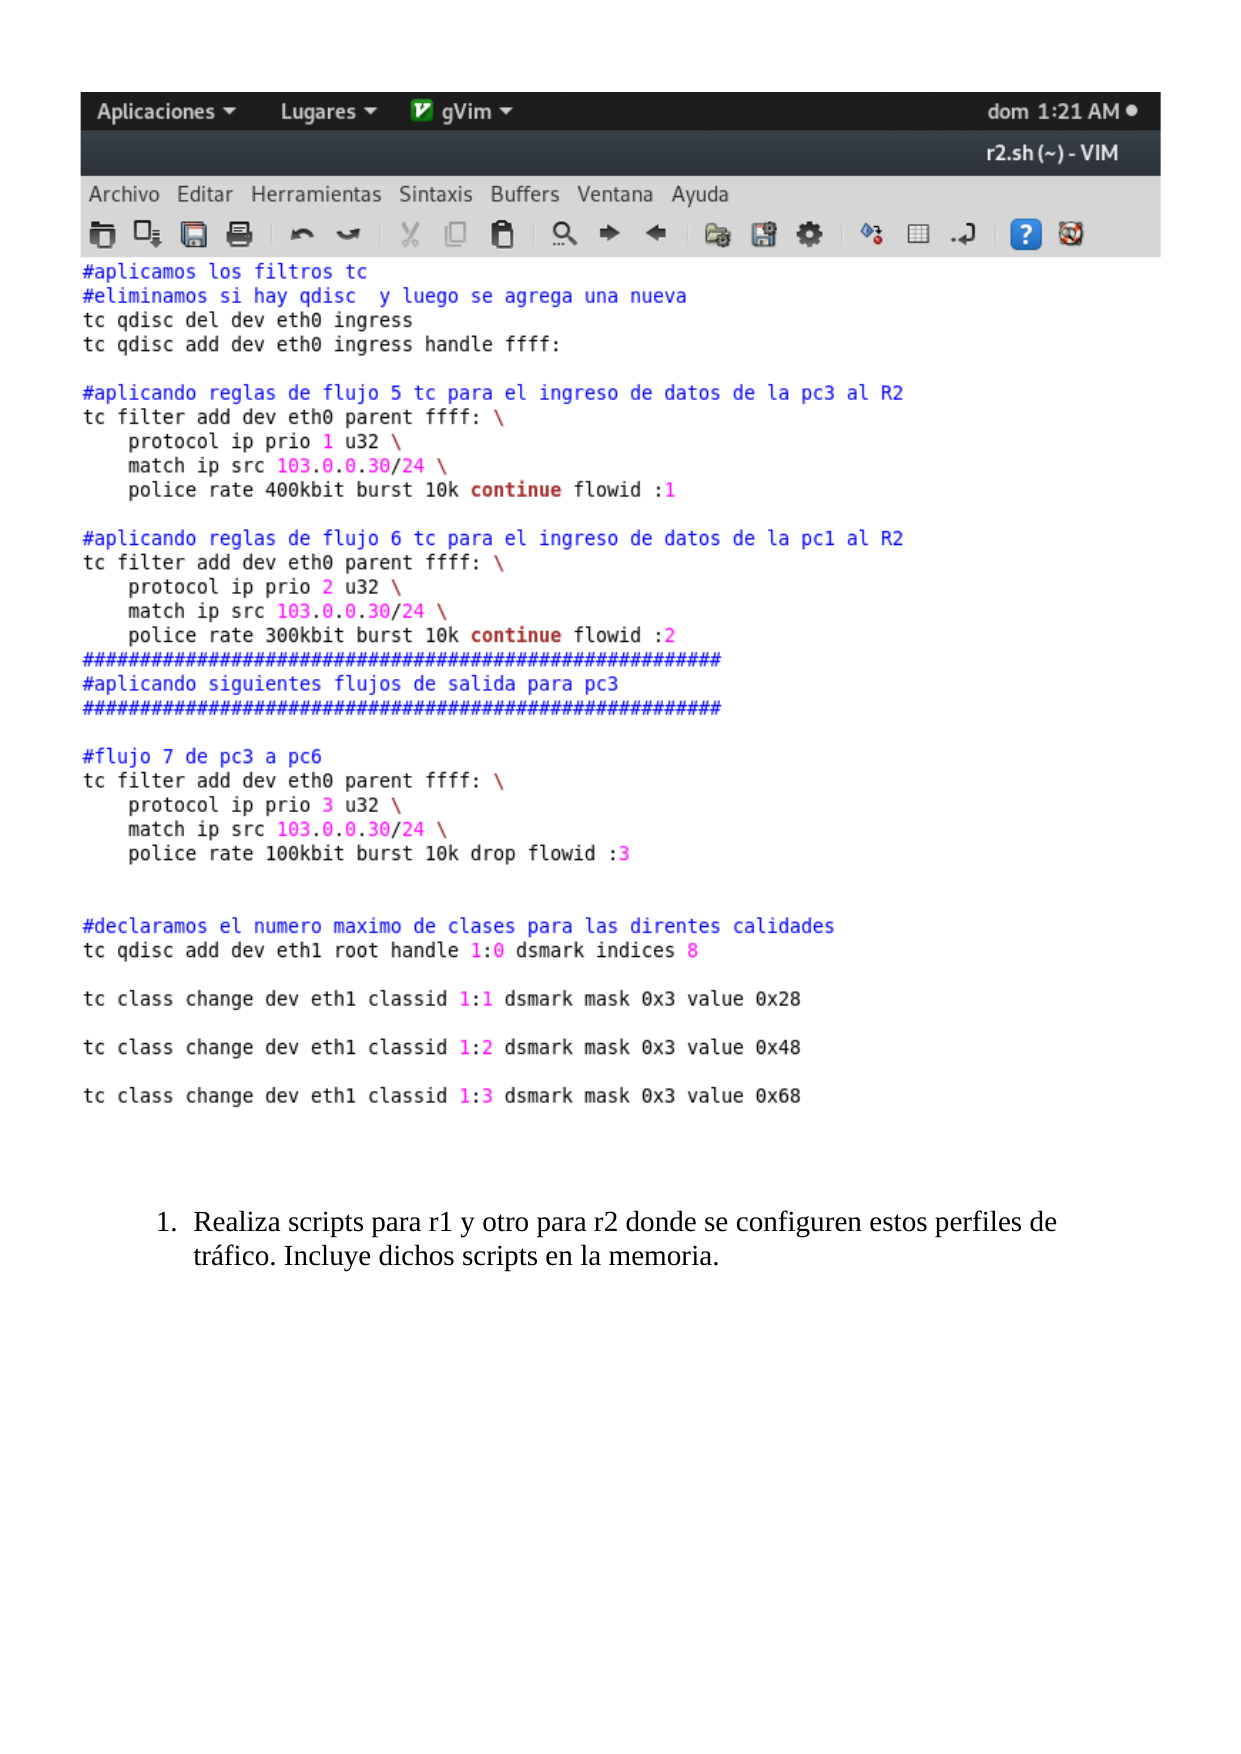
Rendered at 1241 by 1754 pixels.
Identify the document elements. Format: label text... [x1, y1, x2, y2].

list Realiza scripts para r1 y otro para r2 donde se configuren estos perfiles de tráfico. Incluye dichos scripts en la memoria. [156, 1204, 1122, 1271]
